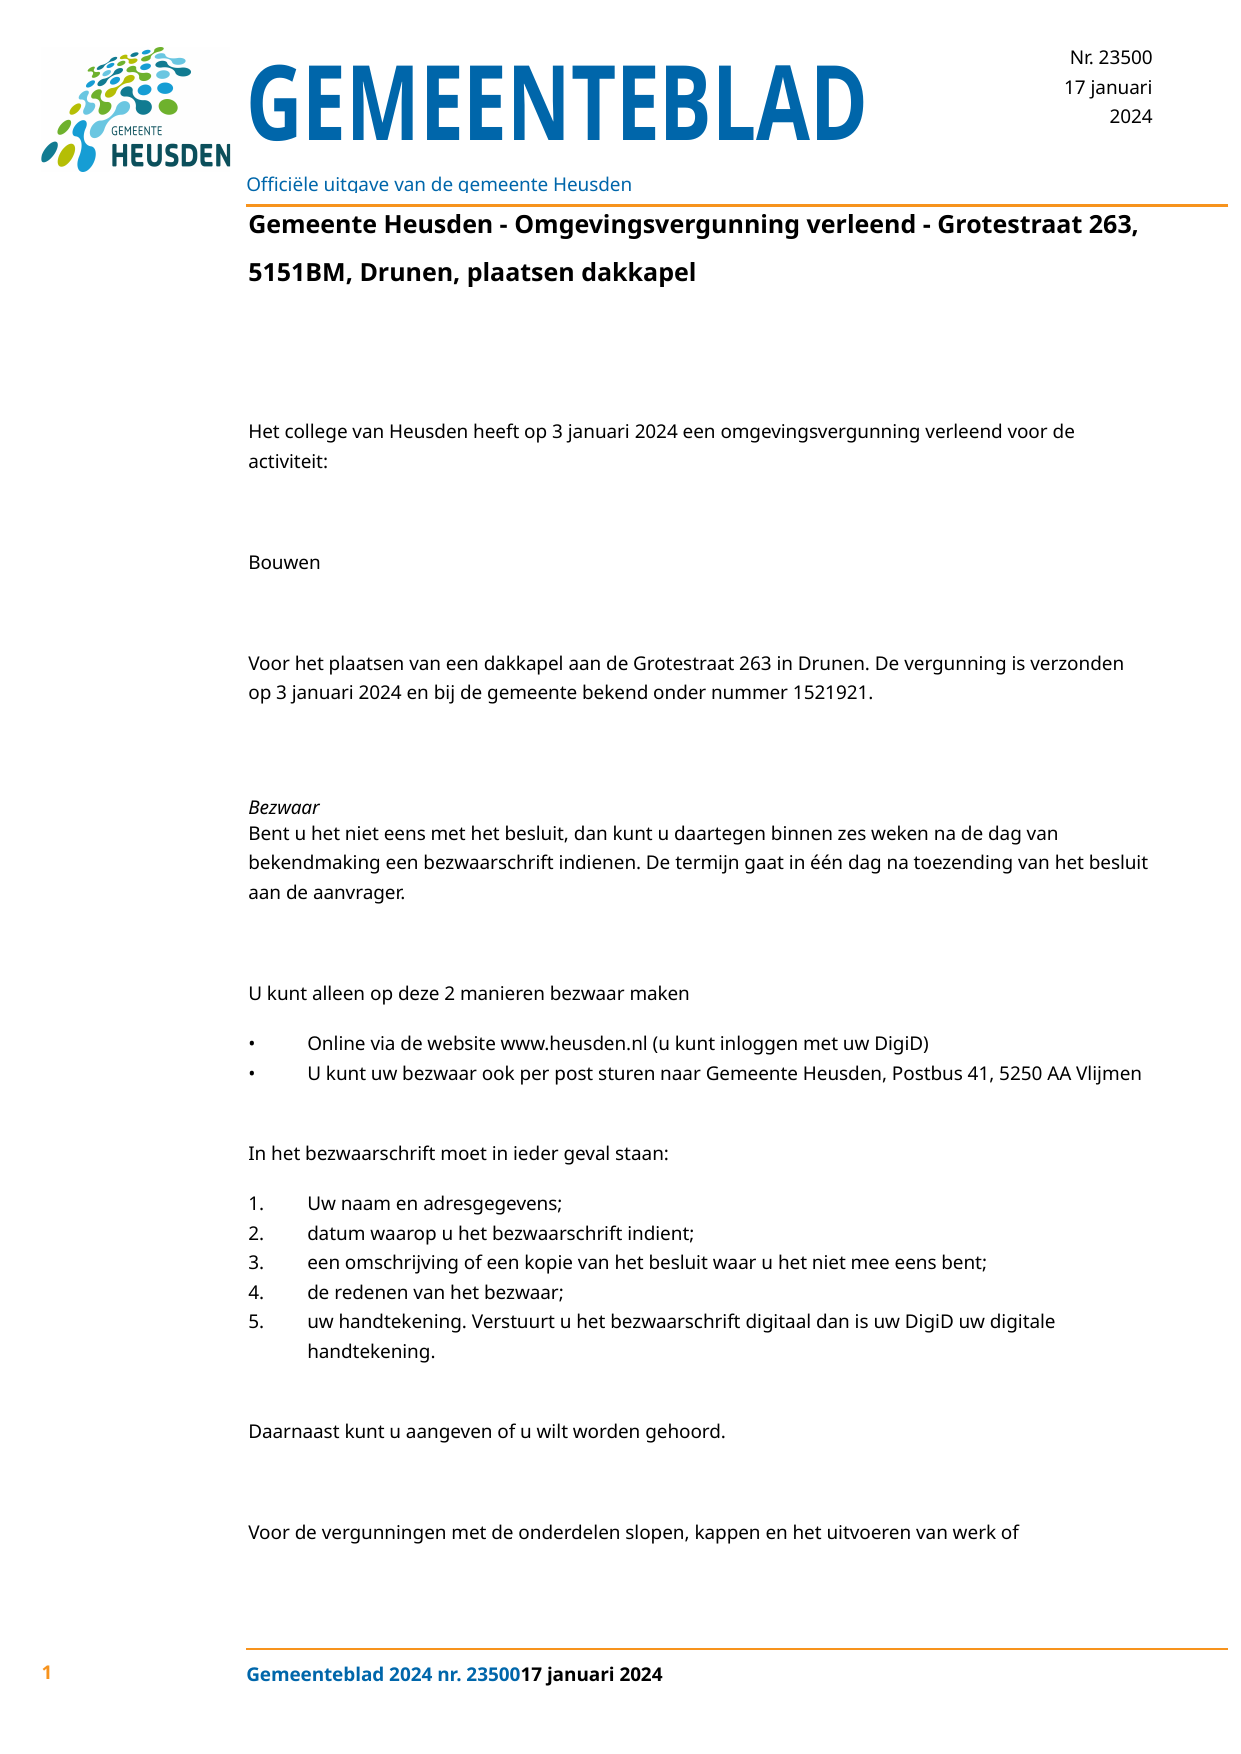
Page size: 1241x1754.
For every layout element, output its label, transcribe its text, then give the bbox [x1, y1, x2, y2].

text Voor de vergunningen met de onderdelen slopen, kappen en het uitvoeren van werk of [248, 1519, 1152, 1544]
text Bouwen [248, 549, 1152, 575]
text Daarnaast kunt u aangeven of u wilt worden gehoord. [248, 1418, 1152, 1444]
list Online via de website www.heusden.nl (u kunt inloggen met uw DigiD) [248, 1030, 1152, 1056]
text Bent u het niet eens met het besluit, dan kunt u daartegen binnen zes weken na de dag van bekendmaking een bezwaarschrift indienen. De termijn gaat in één dag na toezending van het besluit aan de aanvrager. [248, 820, 1152, 904]
text U kunt alleen op deze 2 manieren bezwaar maken [248, 980, 1152, 1005]
list U kunt uw bezwaar ook per post sturen naar Gemeente Heusden, Postbus 41, 5250 AA Vlijmen [248, 1060, 1152, 1085]
text Voor het plaatsen van een dakkapel aan de Grotestraat 263 in Drunen. De vergunning is verzonden op 3 januari 2024 en bij de gemeente bekend onder nummer 1521921. [248, 650, 1152, 705]
list een omschrijving of een kopie van het besluit waar u het niet mee eens bent; [248, 1249, 1152, 1275]
list datum waarop u het bezwaarschrift indient; [248, 1220, 1152, 1245]
list uw handtekening. Verstuurt u het bezwaarschrift digitaal dan is uw DigiD uw digitale handtekening. [248, 1308, 1152, 1364]
text Bezwaar [248, 794, 1152, 820]
text Het college van Heusden heeft op 3 januari 2024 een omgevingsvergunning verleend voor de activiteit: [248, 419, 1152, 474]
list de redenen van het bezwaar; [248, 1279, 1152, 1304]
text In het bezwaarschrift moet in ieder geval staan: [248, 1140, 1152, 1165]
list Uw naam en adresgegevens; [248, 1190, 1152, 1216]
text Gemeente Heusden - Omgevingsvergunning verleend - Grotestraat 263, 5151BM, Drunen, plaatsen dakkapel [248, 207, 1152, 288]
picture [41, 47, 231, 172]
